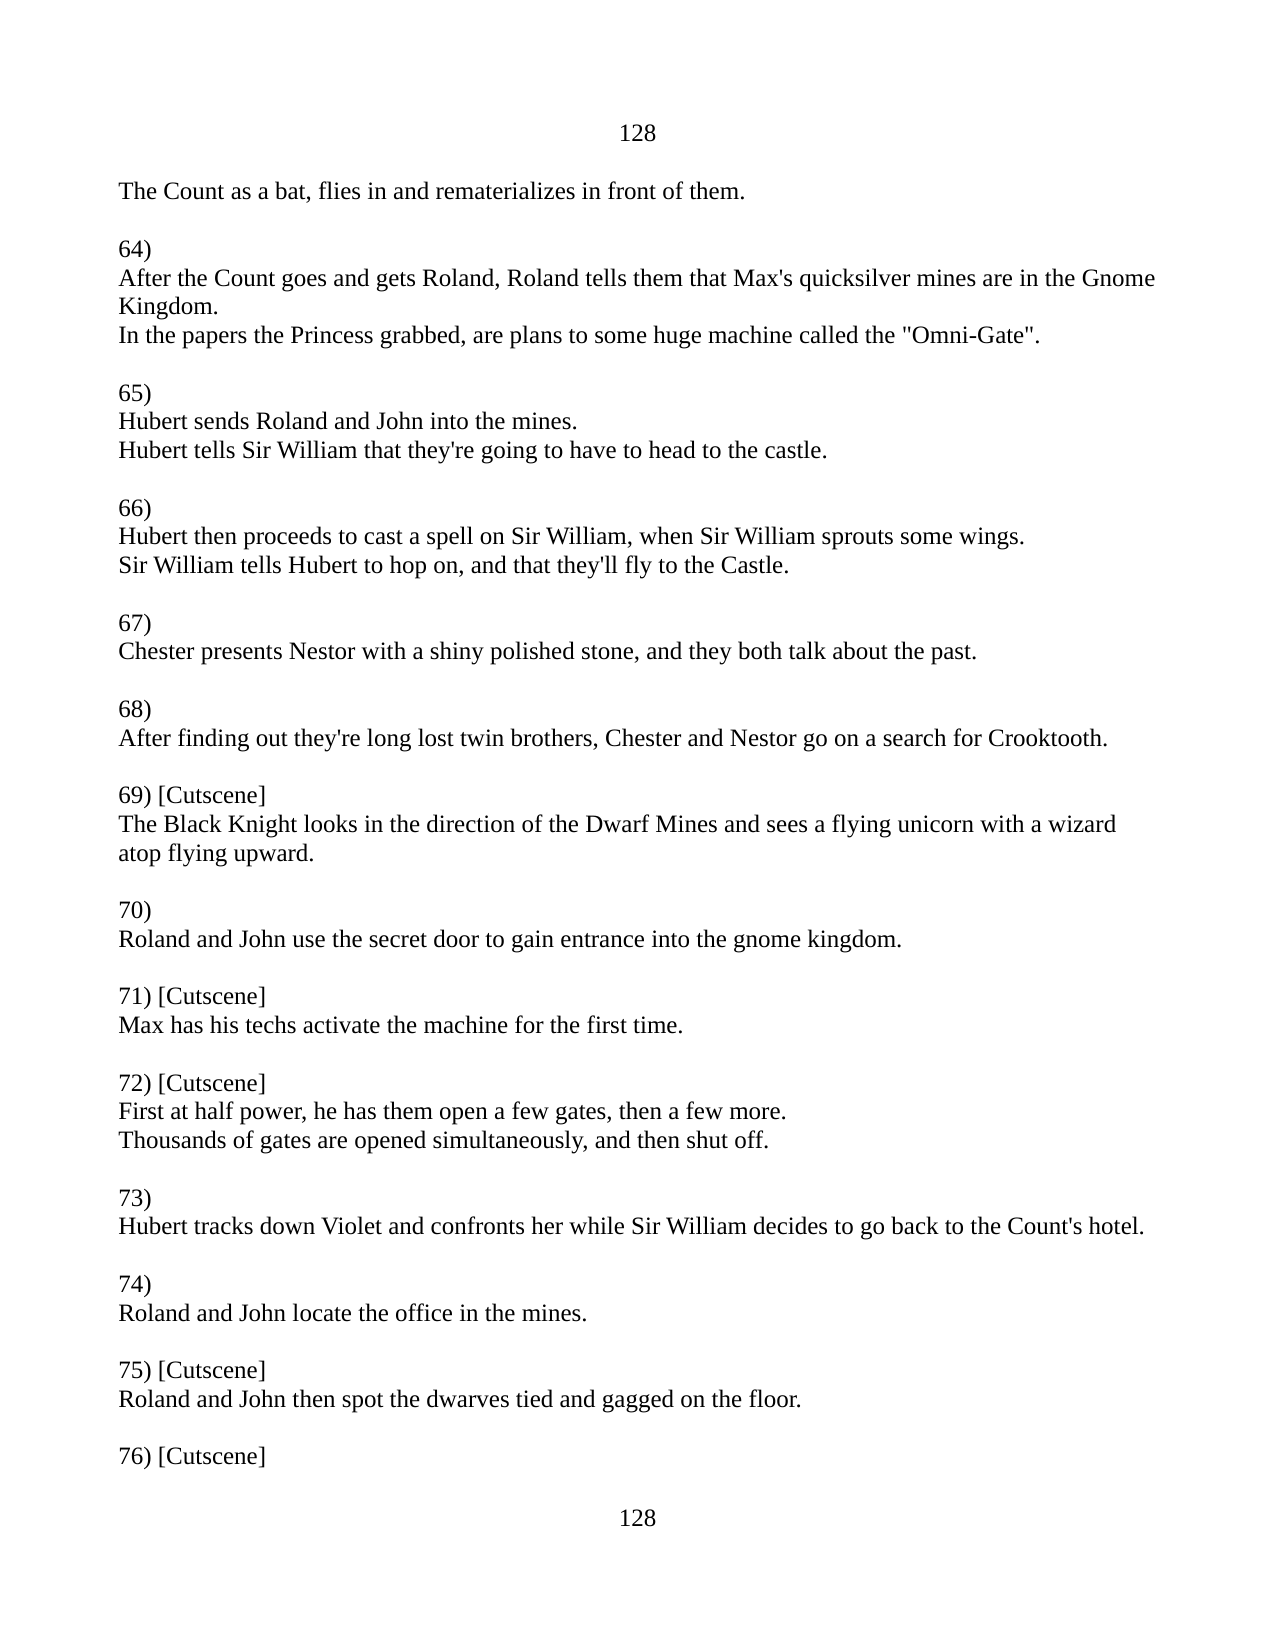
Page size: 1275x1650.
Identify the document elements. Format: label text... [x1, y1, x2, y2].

text 66) [118, 493, 1157, 521]
text 72) [Cutscene] [118, 1068, 1157, 1096]
text 65) [118, 378, 1157, 406]
text Hubert sends Roland and John into the mines. [118, 406, 1157, 435]
text After finding out they're long lost twin brothers, Chester and Nestor go on a search for Crooktooth. [118, 723, 1157, 751]
text In the papers the Princess grabbed, are plans to some huge machine called the "Omni-Gate". [118, 320, 1157, 349]
text 64) [118, 234, 1157, 263]
text 69) [Cutscene] [118, 780, 1157, 809]
text 68) [118, 694, 1157, 723]
text 75) [Cutscene] [118, 1355, 1157, 1384]
text Hubert then proceeds to cast a spell on Sir William, when Sir William sprouts some wings. [118, 521, 1157, 550]
text The Black Knight looks in the direction of the Dwarf Mines and sees a flying unicorn with a wizard atop flying upward. [118, 809, 1157, 866]
text Chester presents Nestor with a shiny polished stone, and they both talk about the past. [118, 636, 1157, 665]
text First at half power, he has them open a few gates, then a few more. [118, 1096, 1157, 1125]
text After the Count goes and gets Roland, Roland tells them that Max's quicksilver mines are in the Gnome Kingdom. [118, 263, 1157, 320]
text 76) [Cutscene] [118, 1441, 1157, 1470]
text Roland and John use the secret door to gain entrance into the gnome kingdom. [118, 924, 1157, 953]
text 74) [118, 1269, 1157, 1298]
text The Count as a bat, flies in and rematerializes in front of them. [118, 176, 1157, 205]
text Roland and John then spot the dwarves tied and gagged on the floor. [118, 1384, 1157, 1413]
text 73) [118, 1183, 1157, 1211]
text 70) [118, 895, 1157, 924]
text Thousands of gates are opened simultaneously, and then shut off. [118, 1125, 1157, 1154]
text Max has his techs activate the machine for the first time. [118, 1010, 1157, 1039]
text Sir William tells Hubert to hop on, and that they'll fly to the Castle. [118, 550, 1157, 579]
text Hubert tracks down Violet and confronts her while Sir William decides to go back to the Count's hotel. [118, 1211, 1157, 1240]
text 67) [118, 608, 1157, 636]
text 71) [Cutscene] [118, 981, 1157, 1010]
text Hubert tells Sir William that they're going to have to head to the castle. [118, 435, 1157, 464]
text Roland and John locate the office in the mines. [118, 1298, 1157, 1326]
